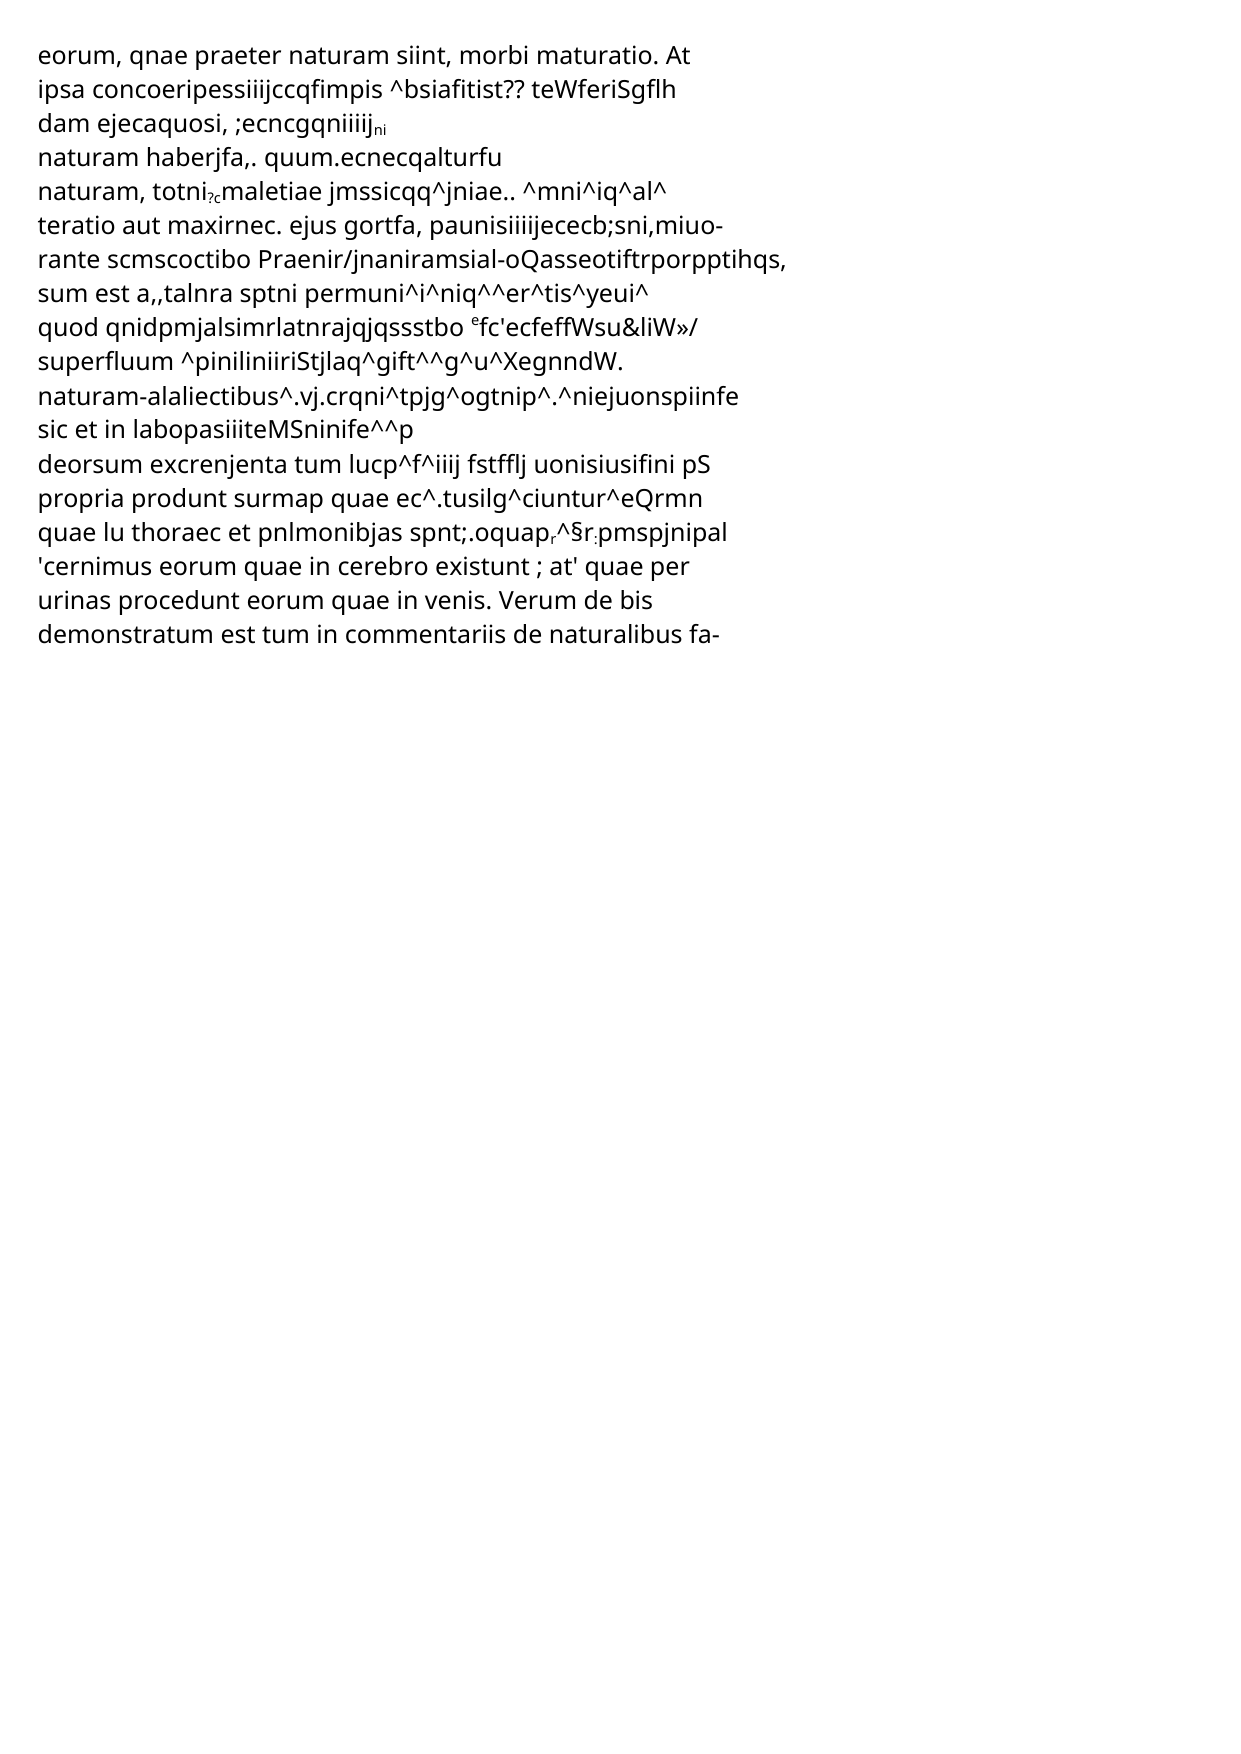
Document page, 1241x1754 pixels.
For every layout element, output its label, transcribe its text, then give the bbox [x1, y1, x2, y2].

text naturam haberjfa,. quum.ecnecqalturfu [37, 140, 1203, 174]
text naturam, totni?cmaletiae jmssicqq^jniae.. ^mni^iq^al^ teratio aut maxirnec. ejus gortfa, paunisiiiijececb;sni,miuo- rante scmscoctibo Praenir/jnaniramsial-oQasseotiftrporpptihqs, sum est a,,talnra sptni permuni^i^niq^^er^tis^yeui^ quod qnidpmjalsimrlatnrajqjqssstbo efc'ecfeffWsu&liW»/ superfluum ^piniliniiriStjlaq^gift^^g^u^XegnndW. naturam-alaliectibus^.vj.crqni^tpjg^ogtnip^.^niejuonspiinfe sic et in labopasiiiteMSninife^^p [37, 174, 1203, 446]
text eorum, qnae praeter naturam siint, morbi maturatio. At ipsa concoeripessiiijccqfimpis ^bsiafitist?? teWferiSgflh dam ejecaquosi, ;ecncgqniiiijni [37, 37, 1203, 140]
text deorsum excrenjenta tum lucp^f^iiij fstfflj uonisiusifini pS propria produnt surmap quae ec^.tusilg^ciuntur^eQrmn quae lu thoraec et pnlmonibjas spnt;.oquapr^§r:pmspjnipal 'cernimus eorum quae in cerebro existunt ; at' quae per urinas procedunt eorum quae in venis. Verum de bis demonstratum est tum in commentariis de naturalibus fa- [37, 446, 1203, 651]
